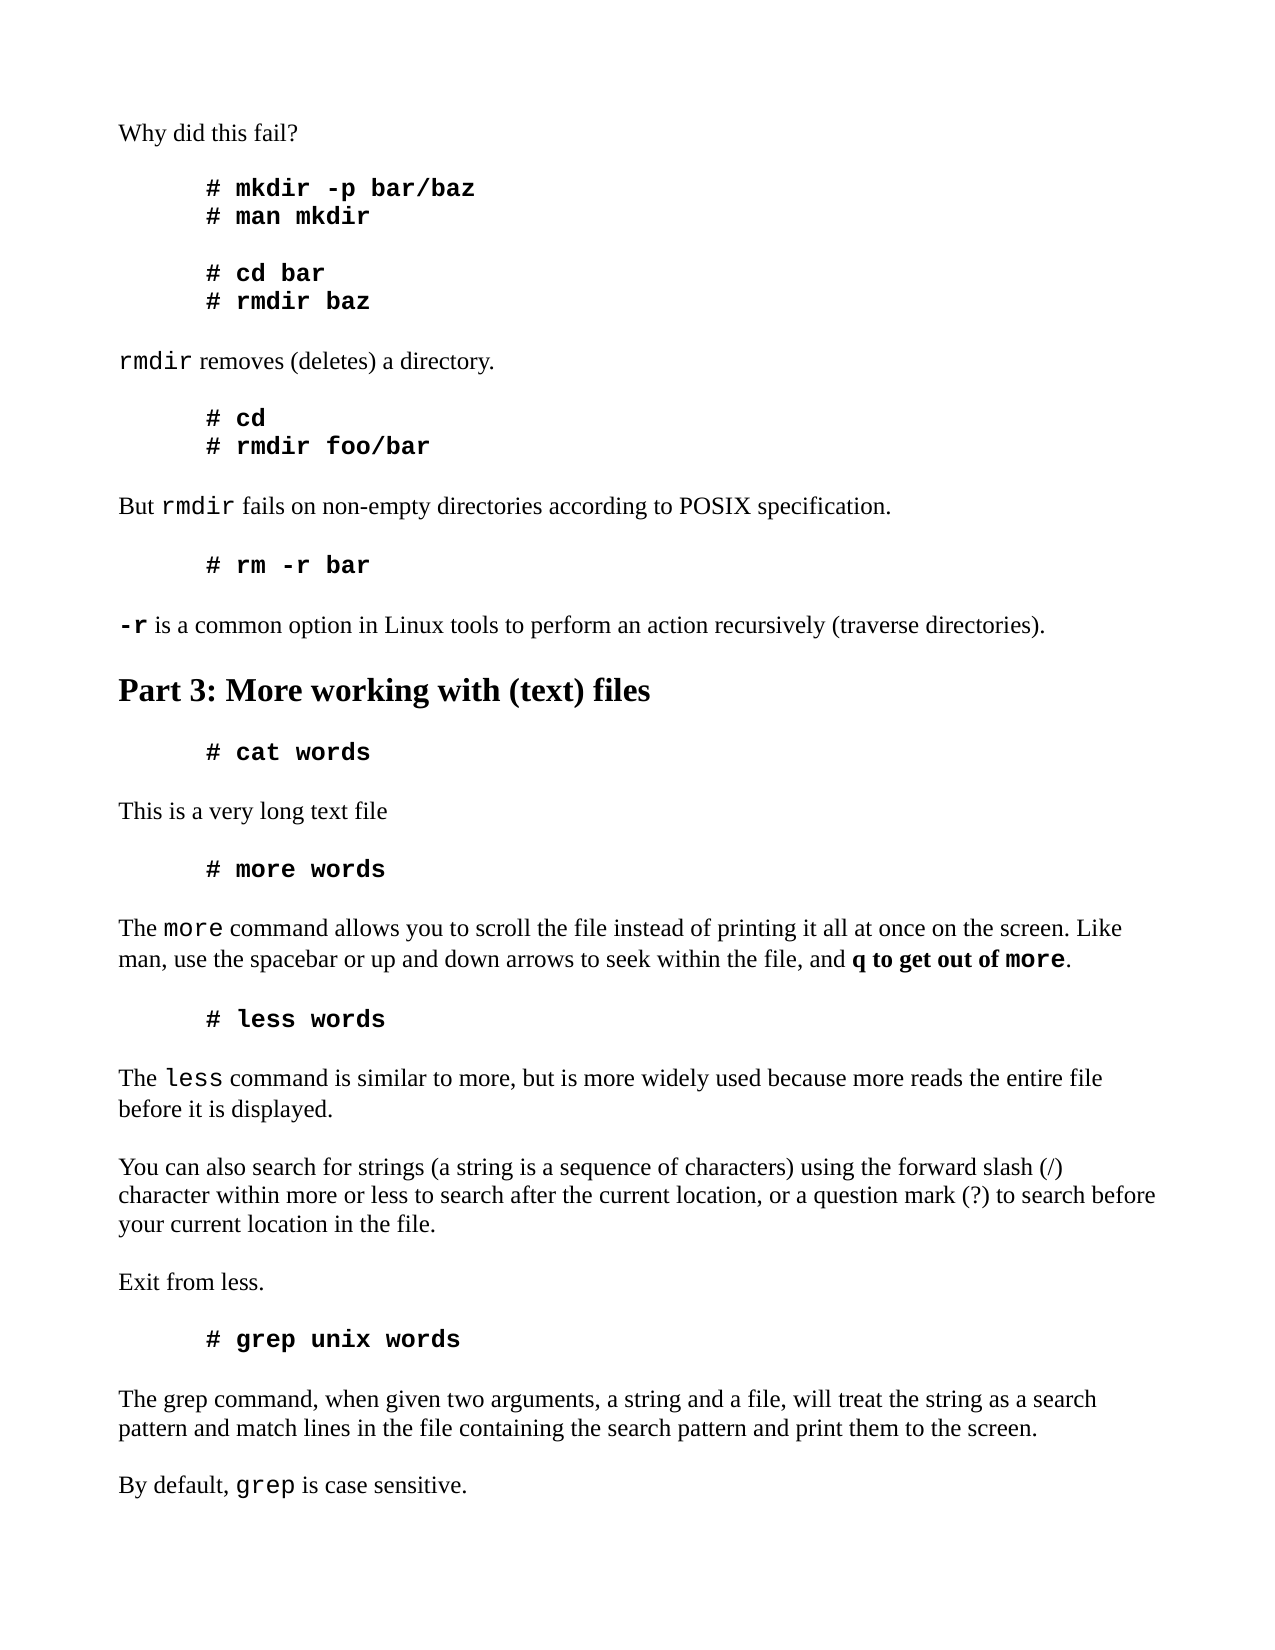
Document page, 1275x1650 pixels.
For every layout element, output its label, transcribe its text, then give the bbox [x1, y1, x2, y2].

text The grep command, when given two arguments, a string and a file, will treat the string as a search pattern and match lines in the file containing the search pattern and print them to the screen. [118, 1384, 1157, 1441]
text By default, grep is case sensitive. [118, 1470, 1157, 1501]
text # rm -r bar [118, 551, 1157, 581]
text # cat words [118, 737, 1157, 768]
text Exit from less. [118, 1267, 1157, 1296]
text # rmdir foo/bar [118, 434, 1157, 462]
text # less words [118, 1004, 1157, 1035]
text You can also search for strings (a string is a sequence of characters) using the forward slash (/) character within more or less to search after the current location, or a question mark (?) to search before your current location in the file. [118, 1152, 1157, 1238]
text # mkdir -p bar/baz [118, 176, 1157, 204]
text # cd bar [118, 261, 1157, 289]
text Part 3: More working with (text) files [118, 670, 1157, 708]
text This is a very long text file [118, 796, 1157, 825]
text The more command allows you to scroll the file instead of printing it all at once on the screen. Like man, use the spacebar or up and down arrows to seek within the file, and q to get out of more. [118, 913, 1157, 975]
text The less command is similar to more, but is more widely used because more reads the entire file before it is displayed. [118, 1063, 1157, 1123]
text # more words [118, 854, 1157, 885]
text But rmdir fails on non-empty directories according to POSIX specification. [118, 491, 1157, 522]
text # cd [118, 406, 1157, 434]
text # grep unix words [118, 1324, 1157, 1355]
text -r is a common option in Linux tools to perform an action recursively (traverse directories). [118, 610, 1157, 641]
text # rmdir baz [118, 289, 1157, 317]
text # man mkdir [118, 204, 1157, 232]
text Why did this fail? [118, 118, 1157, 147]
text rmdir removes (deletes) a directory. [118, 346, 1157, 377]
